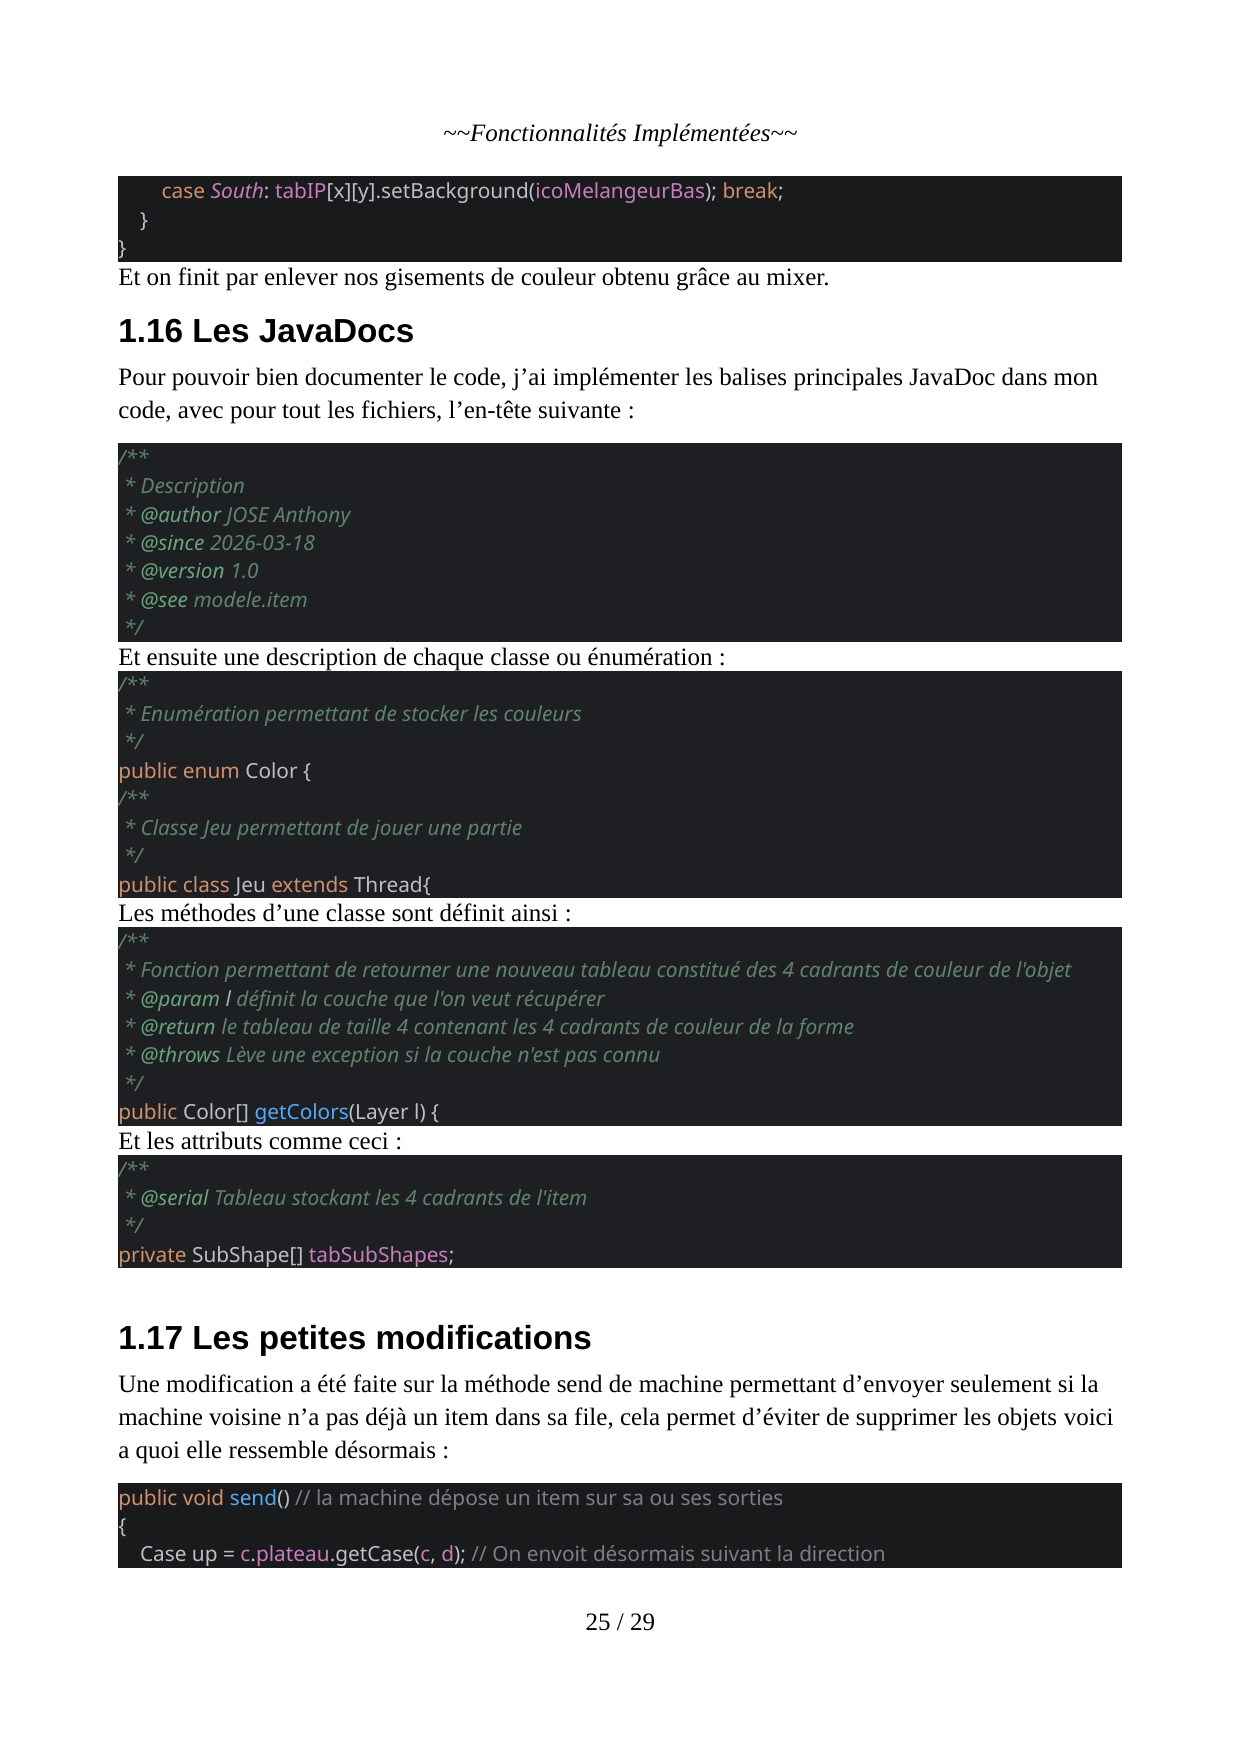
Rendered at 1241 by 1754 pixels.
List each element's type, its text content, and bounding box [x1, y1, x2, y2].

text /** * Classe Jeu permettant de jouer une partie */ public class Jeu extends Thread{ [118, 784, 1122, 898]
text /** * @serial Tableau stockant les 4 cadrants de l'item */ private SubShape[] tabSubShapes; [118, 1155, 1122, 1268]
text Pour pouvoir bien documenter le code, j’ai implémenter les balises principales JavaDoc dans mon code, avec pour tout les fichiers, l’en-tête suivante : [118, 362, 1122, 424]
text Une modification a été faite sur la méthode send de machine permettant d’envoyer seulement si la machine voisine n’a pas déjà un item dans sa file, cela permet d’éviter de supprimer les objets voici a quoi elle ressemble désormais : [118, 1369, 1122, 1464]
text /** * Fonction permettant de retourner une nouveau tableau constitué des 4 cadrants de couleur de l'objet * @param l définit la couche que l'on veut récupérer * @return le tableau de taille 4 contenant les 4 cadrants de couleur de la forme * @throws Lève une exception si la couche n'est pas connu */ public Color[] getColors(Layer l) { [118, 927, 1122, 1126]
text Et ensuite une description de chaque classe ou énumération : [118, 642, 1122, 671]
text Les méthodes d’une classe sont définit ainsi : [118, 898, 1122, 927]
subtitle Les petites modifications [118, 1318, 1122, 1356]
subtitle Les JavaDocs [118, 311, 1122, 350]
text Et on finit par enlever nos gisements de couleur obtenu grâce au mixer. [118, 262, 1122, 290]
text public void send() // la machine dépose un item sur sa ou ses sorties { Case up = c.plateau.getCase(c, d); // On envoit désormais suivant la direction [118, 1483, 1122, 1568]
text case South: tabIP[x][y].setBackground(icoMelangeurBas); break; } } [118, 176, 1122, 262]
text /** * Enumération permettant de stocker les couleurs */ public enum Color { [118, 671, 1122, 784]
text /** * Description * @author JOSE Anthony * @since 2026-03-18 * @version 1.0 * @see modele.item */ [118, 443, 1122, 642]
text Et les attributs comme ceci : [118, 1126, 1122, 1155]
